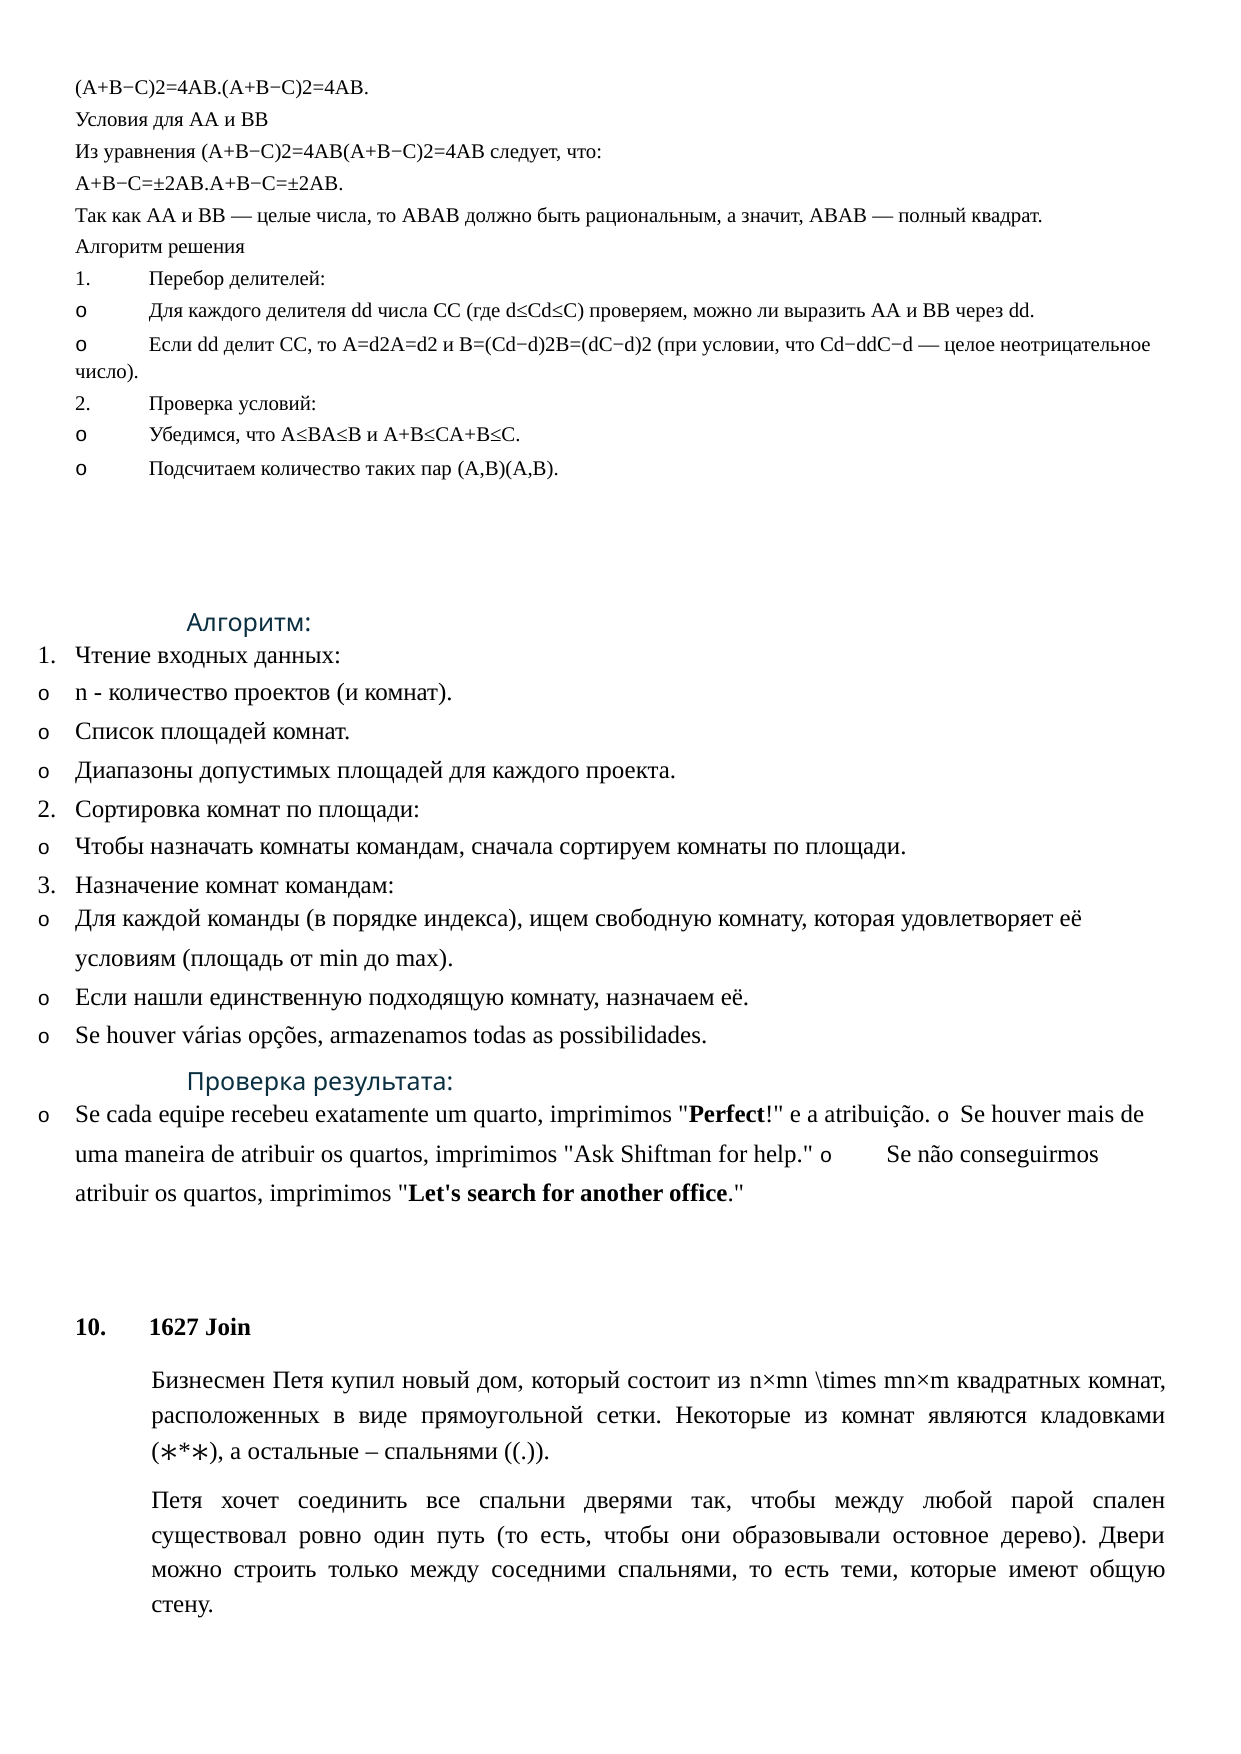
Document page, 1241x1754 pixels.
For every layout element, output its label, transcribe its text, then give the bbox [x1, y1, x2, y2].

text Бизнесмен Петя купил новый дом, который состоит из n×mn \times mn×m квадратных комнат, расположенных в виде прямоугольной сетки. Некоторые из комнат являются кладовками (∗*∗), а остальные – спальнями ((.)). [151, 1365, 1166, 1465]
text (A+B−C)2=4AB.(A+B−C)2=4AB. [75, 75, 1172, 99]
subtitle Алгоритм: [186, 604, 1060, 638]
list Проверка условий: [75, 391, 1172, 414]
list n - количество проектов (и комнат). [37, 677, 1166, 707]
text Из уравнения (A+B−C)2=4AB(A+B−C)2=4AB следует, что: [75, 139, 1172, 163]
list Se cada equipe recebeu exatamente um quarto, imprimimos "Perfect!" e a atribuição. o Se houver mais de uma maneira de atribuir os quartos, imprimimos "Ask Shiftman for help." o Se não conseguirmos atribuir os quartos, imprimimos "Let's search for another office." [37, 1099, 1166, 1207]
list Для каждого делителя dd числа CC (где d≤Cd≤C​) проверяем, можно ли выразить AA и BB через dd. [75, 298, 1172, 324]
list Подсчитаем количество таких пар (A,B)(A,B). [75, 456, 1172, 482]
text Так как AA и BB — целые числа, то ABAB​ должно быть рациональным, а значит, ABAB — полный квадрат. [75, 202, 1172, 227]
text Петя хочет соединить все спальни дверями так, чтобы между любой парой спален существовал ровно один путь (то есть, чтобы они образовывали остовное дерево). Двери можно строить только между соседними спальнями, то есть теми, которые имеют общую стену. [151, 1485, 1166, 1617]
list Убедимся, что A≤BA≤B и A+B≤CA+B≤C. [75, 422, 1172, 448]
list Для каждой команды (в порядке индекса), ищем свободную комнату, которая удовлетворяет её условиям (площадь от min до max). [37, 903, 1166, 972]
list Если нашли единственную подходящую комнату, назначаем её. [37, 982, 1166, 1011]
list Перебор делителей: [75, 266, 1172, 290]
subtitle Проверка результата: [186, 1064, 1060, 1098]
list Чтение входных данных: [37, 640, 1166, 669]
list Сортировка комнат по площади: [37, 794, 1166, 823]
list Se houver várias opções, armazenamos todas as possibilidades. [37, 1021, 1166, 1050]
list Назначение комнат командам: [37, 870, 1166, 899]
subtitle 1627 Join [75, 1312, 1165, 1340]
list Диапазоны допустимых площадей для каждого проекта. [37, 755, 1166, 784]
text A+B−C=±2AB.A+B−C=±2AB​. [75, 171, 1172, 195]
text Алгоритм решения [75, 234, 1172, 258]
list Чтобы назначать комнаты командам, сначала сортируем комнаты по площади. [37, 831, 1166, 861]
list Если dd делит CC, то A=d2A=d2 и B=(Cd−d)2B=(dC​−d)2 (при условии, что Cd−ddC​−d — целое неотрицательное число). [75, 332, 1172, 383]
list Список площадей комнат. [37, 716, 1166, 745]
text Условия для AA и BB [75, 107, 1172, 131]
